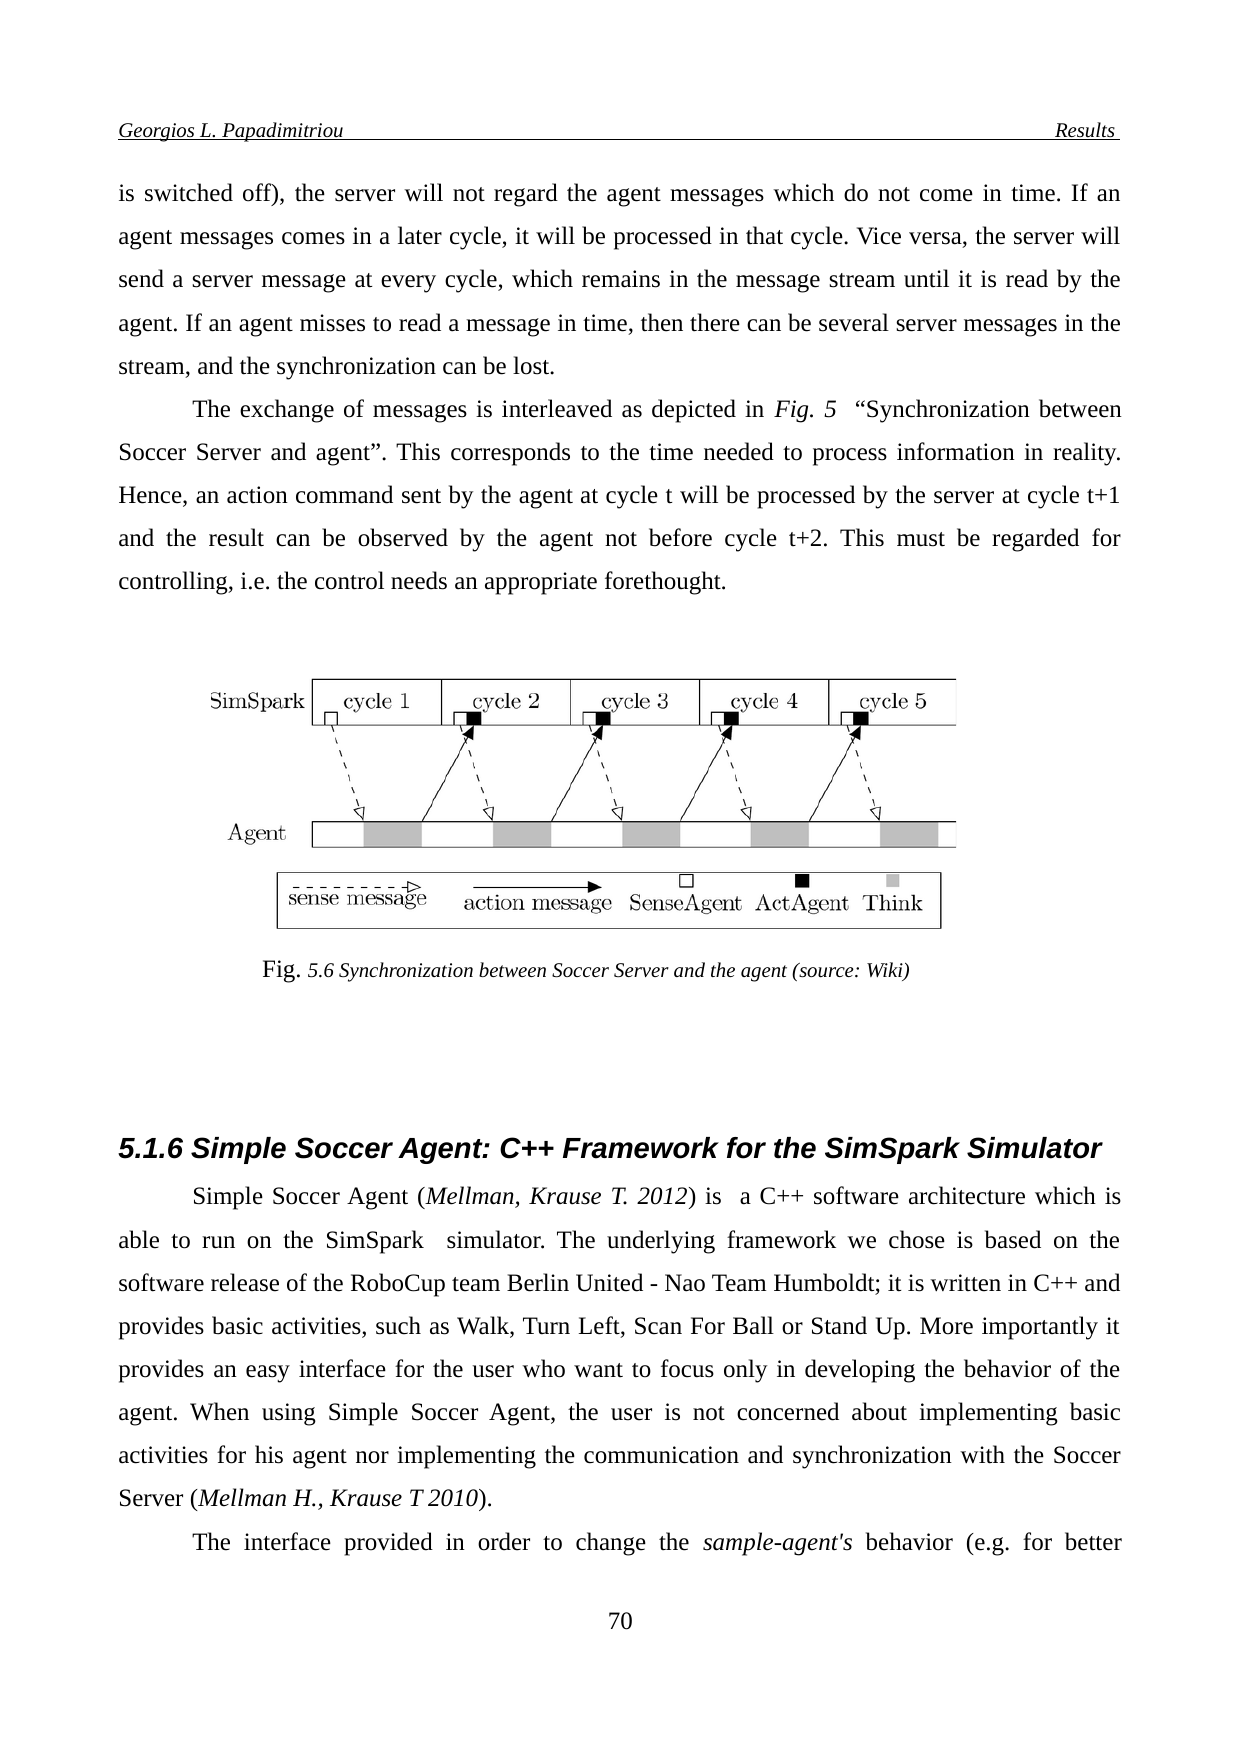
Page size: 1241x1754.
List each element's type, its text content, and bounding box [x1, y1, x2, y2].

text The interface provided in order to change the sample-agent's behavior (e.g. for better [118, 1527, 1122, 1555]
text is switched off), the server will not regard the agent messages which do not come in time. If an agent messages comes in a later cycle, it will be processed in that cycle. Vice versa, the server will send a server message at every cycle, which remains in the message stream until it is read by the agent. If an agent misses to read a message in time, then there can be several server messages in the stream, and the synchronization can be lost. [118, 178, 1122, 379]
text The exchange of messages is interleaved as depicted in Fig. 5 “Synchronization between Soccer Server and agent”. This corresponds to the time needed to process information in reality. Hence, an action command sent by the agent at cycle t will be processed by the server at cycle t+1 and the result can be observed by the agent not before cycle t+2. This must be regarded for controlling, i.e. the control needs an appropriate forethought. [118, 394, 1122, 595]
text Simple Soccer Agent (Mellman, Krause T. 2012) is a C++ software architecture which is able to run on the SimSpark simulator. The underlying framework we chose is based on the software release of the RoboCup team Berlin United - Nao Team Humboldt; it is written in C++ and provides basic activities, such as Walk, Turn Left, Scan For Ball or Stand Up. More importantly it provides an easy interface for the user who want to focus only in developing the behavior of the agent. When using Simple Soccer Agent, the user is not concerned about implementing basic activities for his agent nor implementing the communication and synchronization with the Soccer Server (Mellman H., Krause T 2010). [118, 1177, 1122, 1512]
text Fig. 5.6 Synchronization between Soccer Server and the agent (source: Wiki) [118, 954, 1122, 983]
subtitle 5.1.6 Simple Soccer Agent: C++ Framework for the SimSpark Simulator [118, 1131, 1122, 1164]
picture [211, 677, 957, 929]
